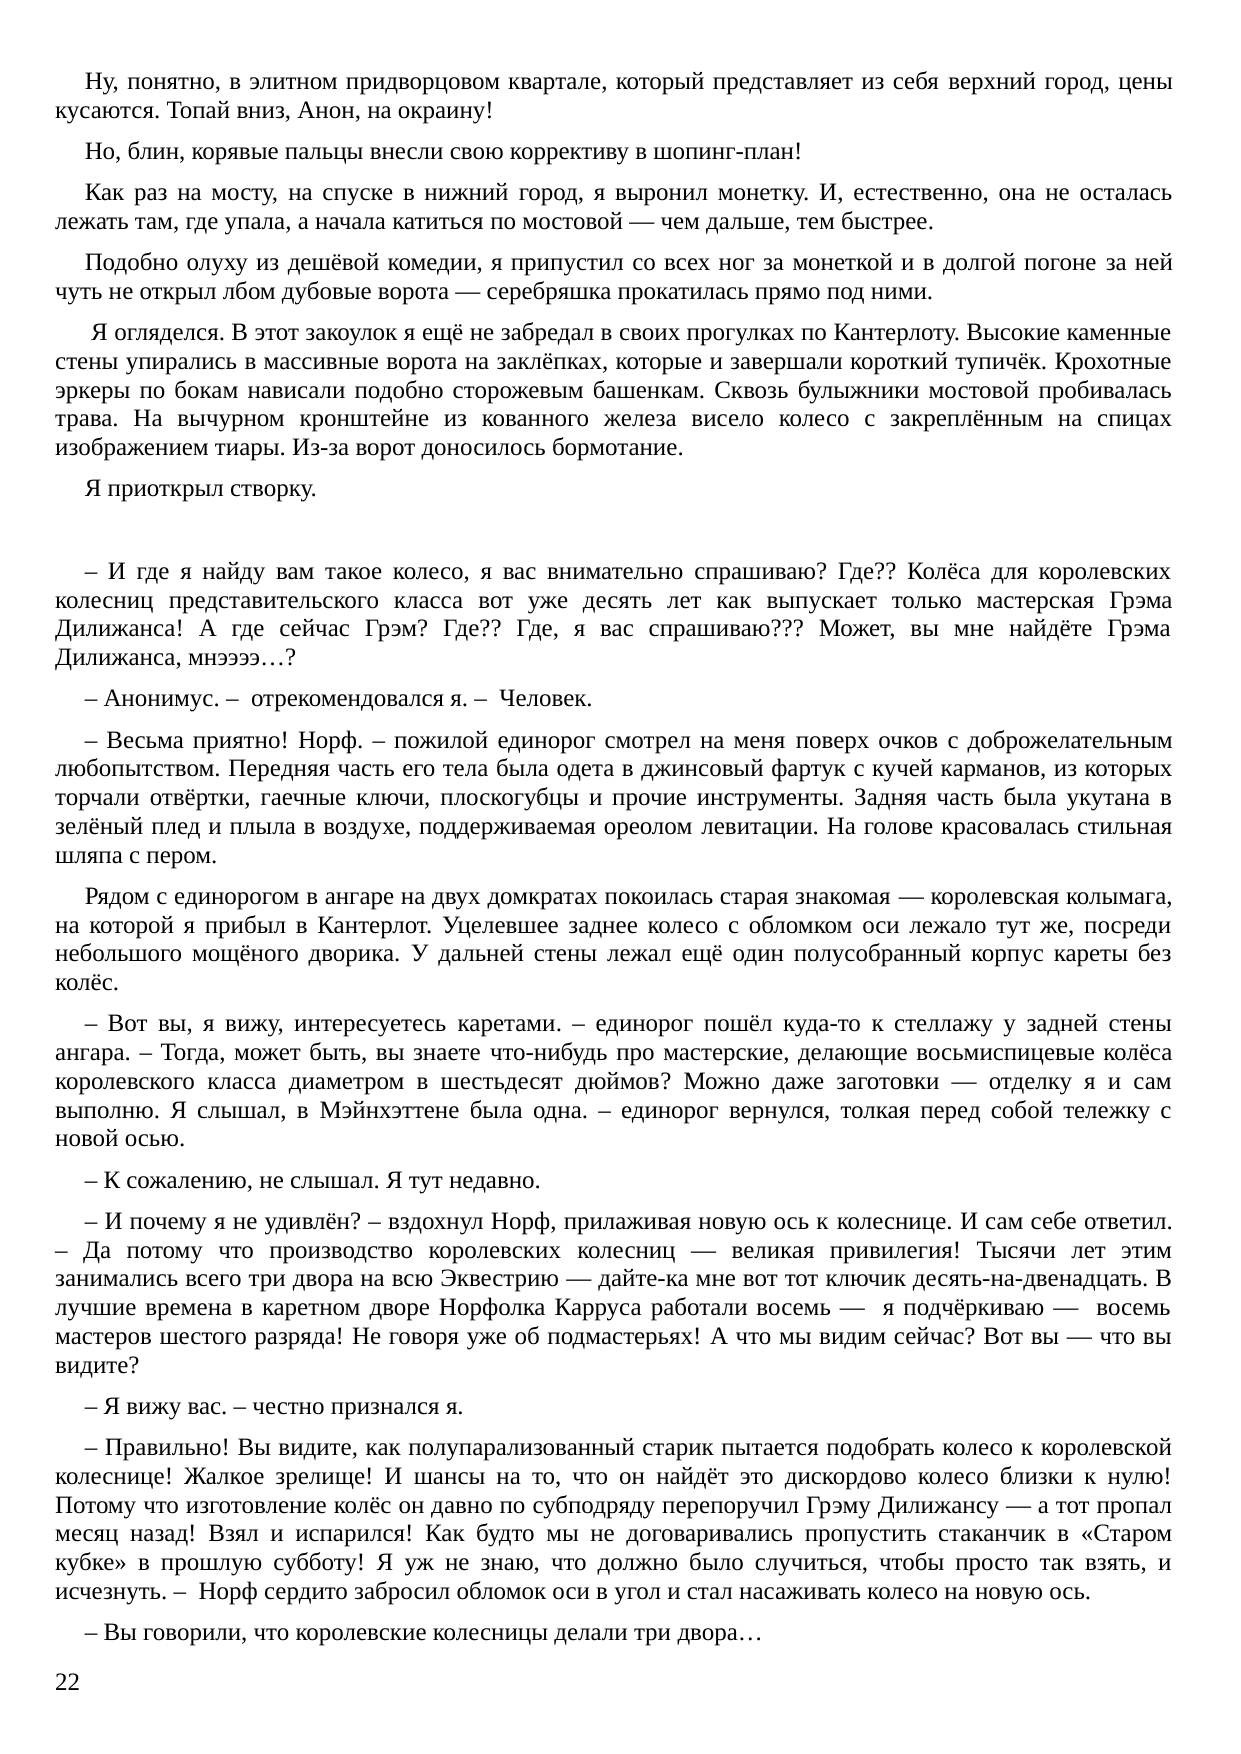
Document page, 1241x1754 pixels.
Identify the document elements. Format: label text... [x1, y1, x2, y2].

text – Правильно! Вы видите, как полупарализованный старик пытается подобрать колесо к королевской колеснице! Жалкое зрелище! И шансы на то, что он найдёт это дискордово колесо близки к нулю! Потому что изготовление колёс он давно по субподряду перепоручил Грэму Дилижансу — а тот пропал месяц назад! Взял и испарился! Как будто мы не договаривались пропустить стаканчик в «Старом кубке» в прошлую субботу! Я уж не знаю, что должно было случиться, чтобы просто так взять, и исчезнуть. – Норф сердито забросил обломок оси в угол и стал насаживать колесо на новую ось. [55, 1432, 1173, 1605]
text – Я вижу вас. – честно признался я. [55, 1391, 1173, 1420]
text Я приоткрыл створку. [55, 473, 1173, 502]
text – Вы говорили, что королевские колесницы делали три двора… [55, 1617, 1173, 1646]
text – Вот вы, я вижу, интересуетесь каретами. – единорог пошёл куда-то к стеллажу у задней стены ангара. – Тогда, может быть, вы знаете что-нибудь про мастерские, делающие восьмиспицевые колёса королевского класса диаметром в шестьдесят дюймов? Можно даже заготовки — отделку я и сам выполню. Я слышал, в Мэйнхэттене была одна. – единорог вернулся, толкая перед собой тележку с новой осью. [55, 1008, 1173, 1152]
text – Весьма приятно! Норф. – пожилой единорог смотрел на меня поверх очков с доброжелательным любопытством. Передняя часть его тела была одета в джинсовый фартук с кучей карманов, из которых торчали отвёртки, гаечные ключи, плоскогубцы и прочие инструменты. Задняя часть была укутана в зелёный плед и плыла в воздухе, поддерживаемая ореолом левитации. На голове красовалась стильная шляпа с пером. [55, 725, 1173, 868]
text – Анонимус. – отрекомендовался я. – Человек. [55, 683, 1173, 712]
text Я огляделся. В этот закоулок я ещё не забредал в своих прогулках по Кантерлоту. Высокие каменные стены упирались в массивные ворота на заклёпках, которые и завершали короткий тупичёк. Крохотные эркеры по бокам нависали подобно сторожевым башенкам. Сквозь булыжники мостовой пробивалась трава. На вычурном кронштейне из кованного железа висело колесо с закреплённым на спицах изображением тиары. Из-за ворот доносилось бормотание. [55, 317, 1173, 461]
text Рядом с единорогом в ангаре на двух домкратах покоилась старая знакомая — королевская колымага, на которой я прибыл в Кантерлот. Уцелевшее заднее колесо с обломком оси лежало тут же, посреди небольшого мощёного дворика. У дальней стены лежал ещё один полусобранный корпус кареты без колёс. [55, 881, 1173, 996]
text – К сожалению, не слышал. Я тут недавно. [55, 1165, 1173, 1193]
text Ну, понятно, в элитном придворцовом квартале, который представляет из себя верхний город, цены кусаются. Топай вниз, Анон, на окраину! [55, 66, 1173, 123]
text Подобно олуху из дешёвой комедии, я припустил со всех ног за монеткой и в долгой погоне за ней чуть не открыл лбом дубовые ворота — серебряшка прокатилась прямо под ними. [55, 247, 1173, 305]
text Но, блин, корявые пальцы внесли свою коррективу в шопинг-план! [55, 136, 1173, 165]
text – И почему я не удивлён? – вздохнул Норф, прилаживая новую ось к колеснице. И сам себе ответил. – Да потому что производство королевских колесниц — великая привилегия! Тысячи лет этим занимались всего три двора на всю Эквестрию — дайте-ка мне вот тот ключик десять-на-двенадцать. В лучшие времена в каретном дворе Норфолка Карруса работали восемь — я подчёркиваю — восемь мастеров шестого разряда! Не говоря уже об подмастерьях! А что мы видим сейчас? Вот вы — что вы видите? [55, 1206, 1173, 1378]
text Как раз на мосту, на спуске в нижний город, я выронил монетку. И, естественно, она не осталась лежать там, где упала, а начала катиться по мостовой — чем дальше, тем быстрее. [55, 177, 1173, 235]
text – И где я найду вам такое колесо, я вас внимательно спрашиваю? Где?? Колёса для королевских колесниц представительского класса вот уже десять лет как выпускает только мастерская Грэма Дилижанса! А где сейчас Грэм? Где?? Где, я вас спрашиваю??? Может, вы мне найдёте Грэма Дилижанса, мнээээ…? [55, 556, 1173, 671]
